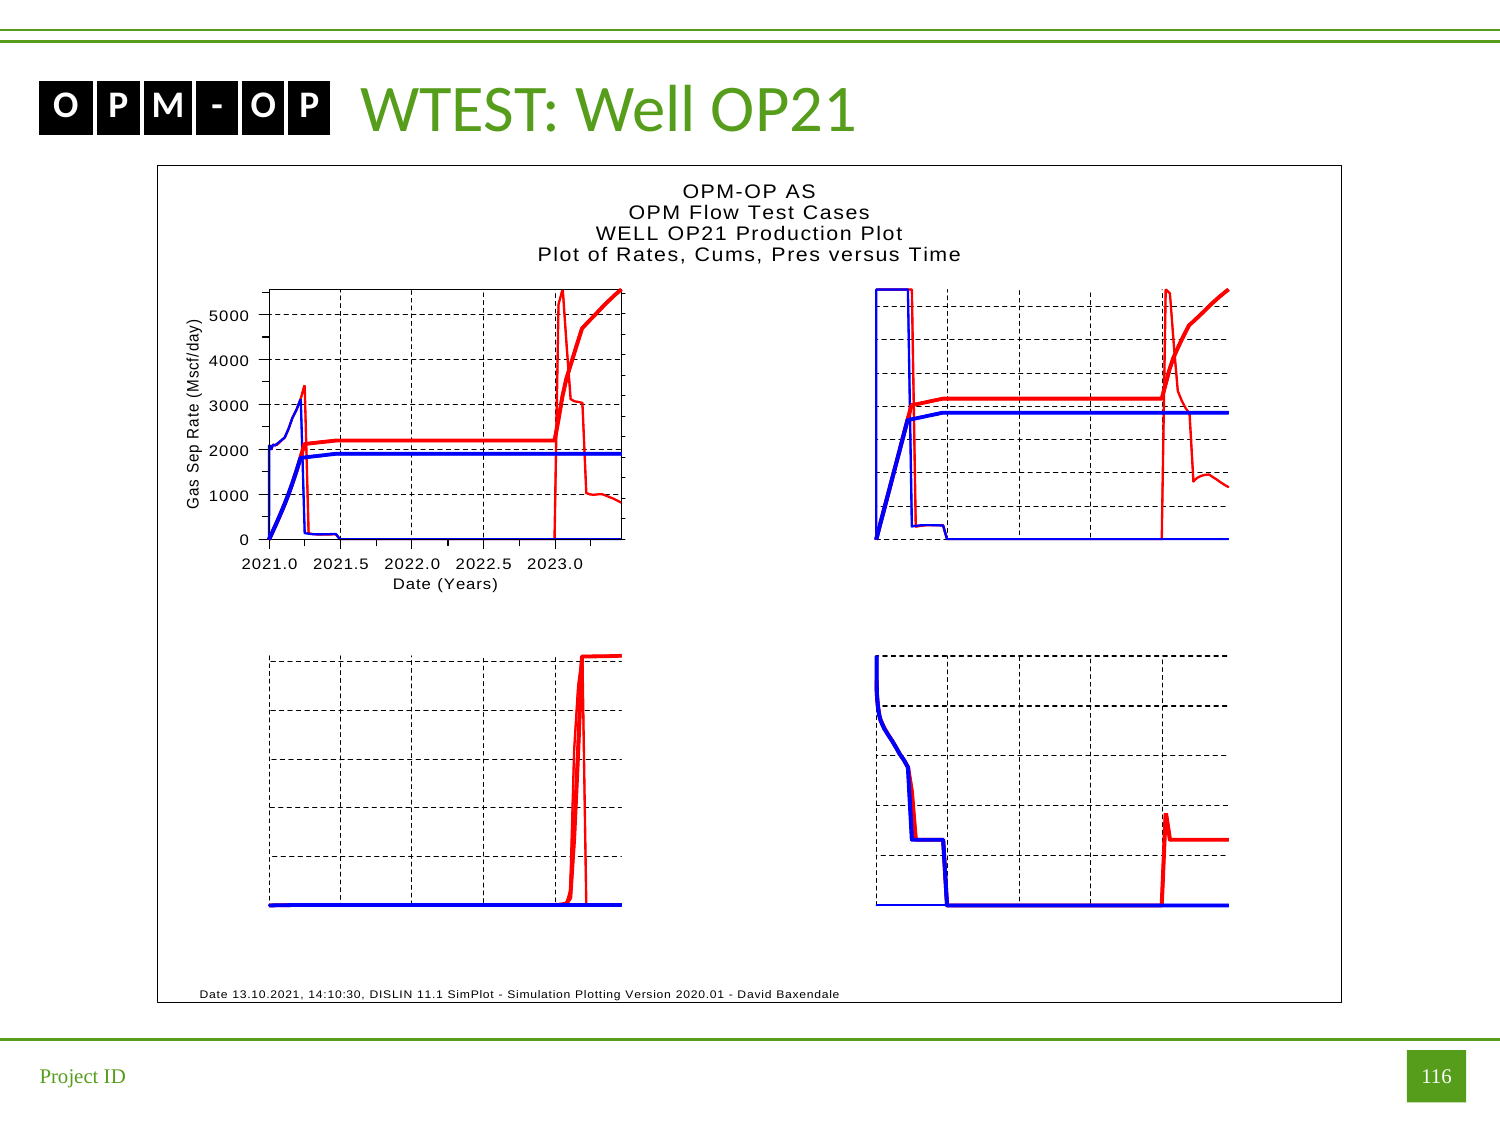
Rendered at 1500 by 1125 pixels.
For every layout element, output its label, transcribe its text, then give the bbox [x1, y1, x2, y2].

picture [157, 165, 1343, 1004]
title WTEST: well OP21 [360, 77, 1425, 153]
